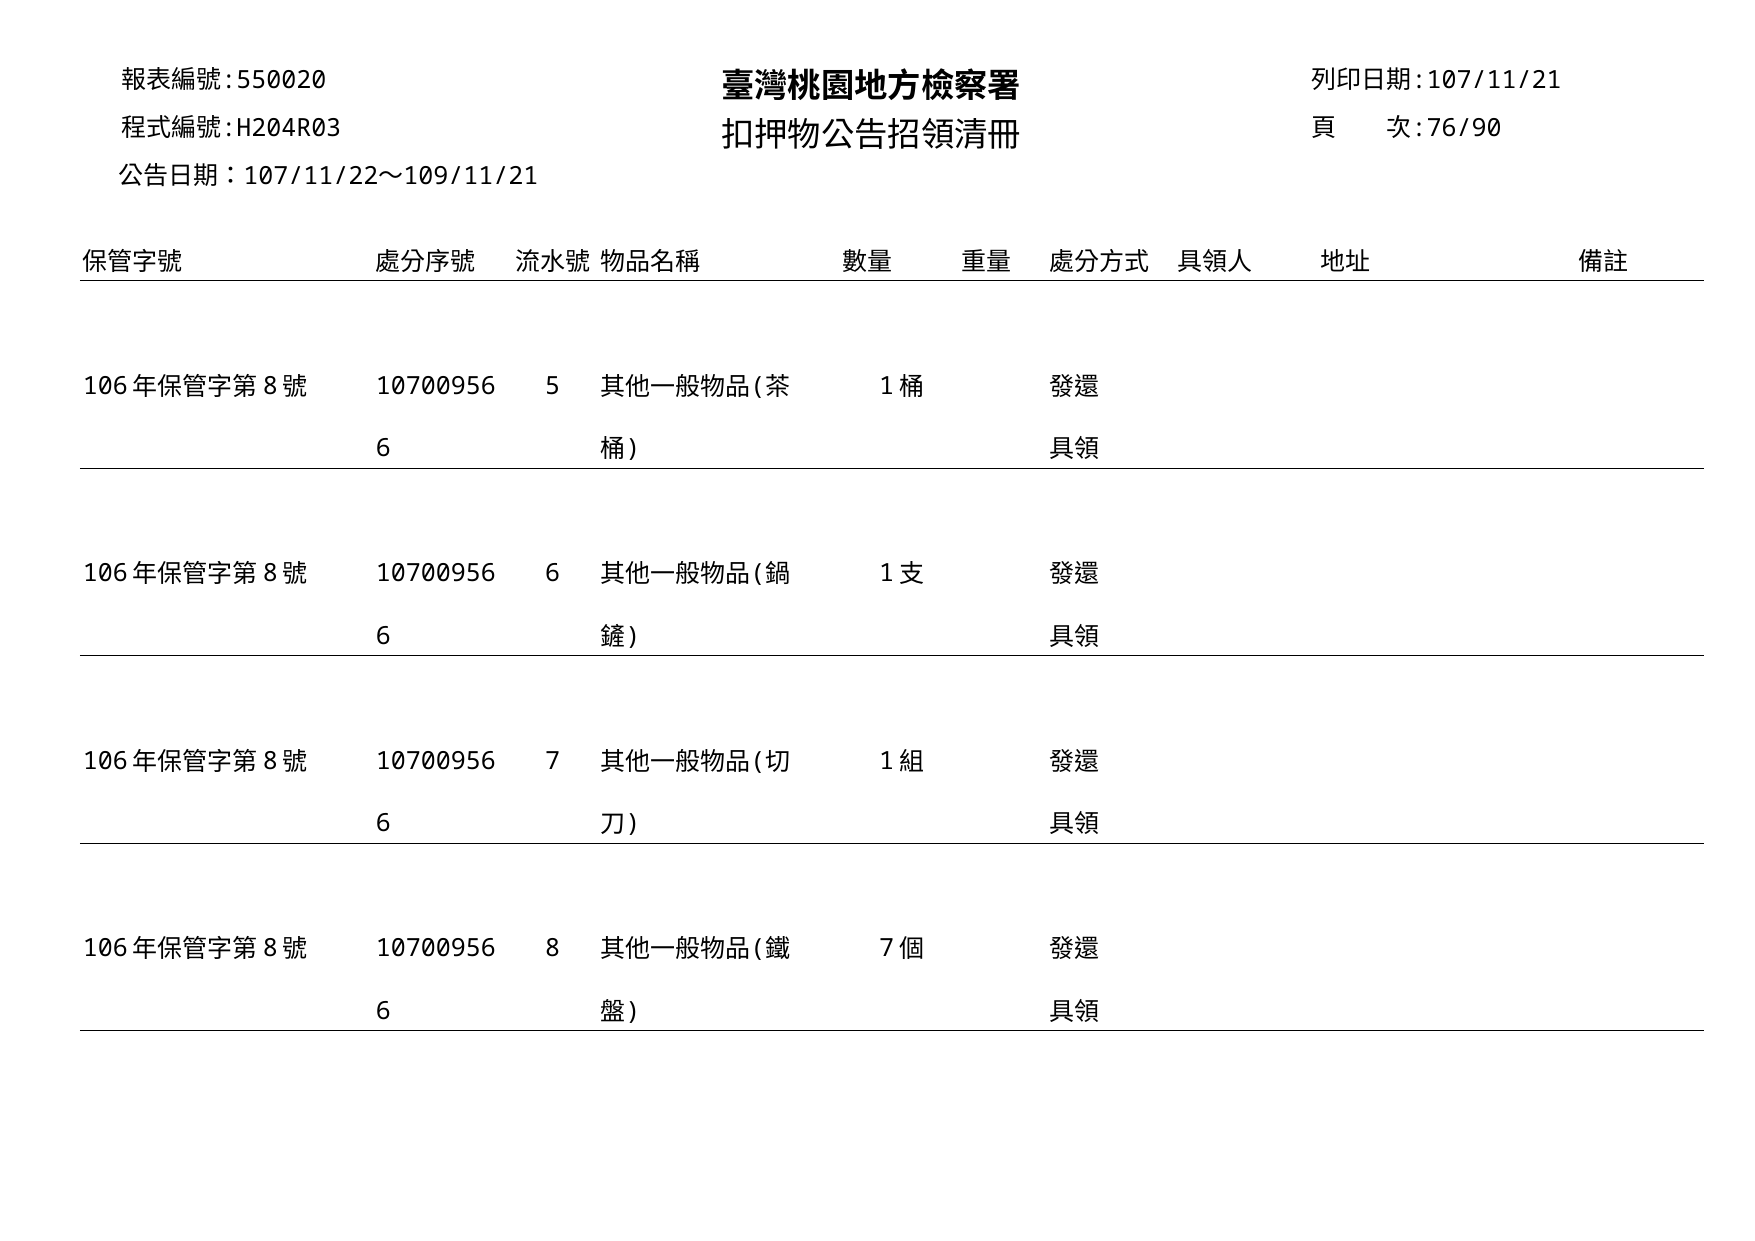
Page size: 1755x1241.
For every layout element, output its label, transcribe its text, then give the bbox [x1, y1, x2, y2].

table_cell [927, 656, 1046, 843]
table_header 流水號 [507, 218, 597, 280]
table_cell [1575, 469, 1704, 655]
table_cell [1175, 469, 1317, 655]
table_cell 發還 具領 [1046, 281, 1175, 468]
table_header 重量 [927, 218, 1046, 280]
table_cell [1175, 281, 1317, 468]
table_header 具領人 [1175, 218, 1317, 280]
table_cell 7 [507, 656, 597, 843]
table_cell 其他一般物品(鍋鏟) [597, 469, 807, 655]
table_cell 發還 具領 [1046, 656, 1175, 843]
table_header 處分序號 [373, 218, 507, 280]
table_cell 106年保管字第8號 [80, 281, 373, 468]
table_cell [927, 281, 1046, 468]
table_cell 107009566 [373, 656, 507, 843]
table_cell [1317, 844, 1575, 1030]
table_cell 其他一般物品(茶桶) [597, 281, 807, 468]
table_cell [1575, 844, 1704, 1030]
table_cell [1317, 469, 1575, 655]
table_cell [1575, 281, 1704, 468]
table_header 備註 [1575, 218, 1704, 280]
table_cell 106年保管字第8號 [80, 656, 373, 843]
table_cell [927, 469, 1046, 655]
table_cell 106年保管字第8號 [80, 844, 373, 1030]
table_header 保管字號 [80, 218, 373, 280]
table_cell 發還 具領 [1046, 469, 1175, 655]
table_cell 1組 [808, 656, 927, 843]
table_cell 其他一般物品(鐵盤) [597, 844, 807, 1030]
table_cell 107009566 [373, 469, 507, 655]
table_cell 106年保管字第8號 [80, 469, 373, 655]
table_header 數量 [808, 218, 927, 280]
table_cell 發還 具領 [1046, 844, 1175, 1030]
table_cell 1支 [808, 469, 927, 655]
table_cell [1317, 656, 1575, 843]
table_cell [1575, 656, 1704, 843]
table_cell [1175, 844, 1317, 1030]
table_cell 1桶 [808, 281, 927, 468]
table_cell [1317, 281, 1575, 468]
table_header 物品名稱 [597, 218, 807, 280]
table_cell 6 [507, 469, 597, 655]
table_cell 107009566 [373, 281, 507, 468]
table_cell 107009566 [373, 844, 507, 1030]
table_cell 其他一般物品(切刀) [597, 656, 807, 843]
table_cell [927, 844, 1046, 1030]
table_cell [1175, 656, 1317, 843]
table_header 地址 [1317, 218, 1575, 280]
table_cell 7個 [808, 844, 927, 1030]
table_cell 5 [507, 281, 597, 468]
table_cell 8 [507, 844, 597, 1030]
table_header 處分方式 [1046, 218, 1175, 280]
